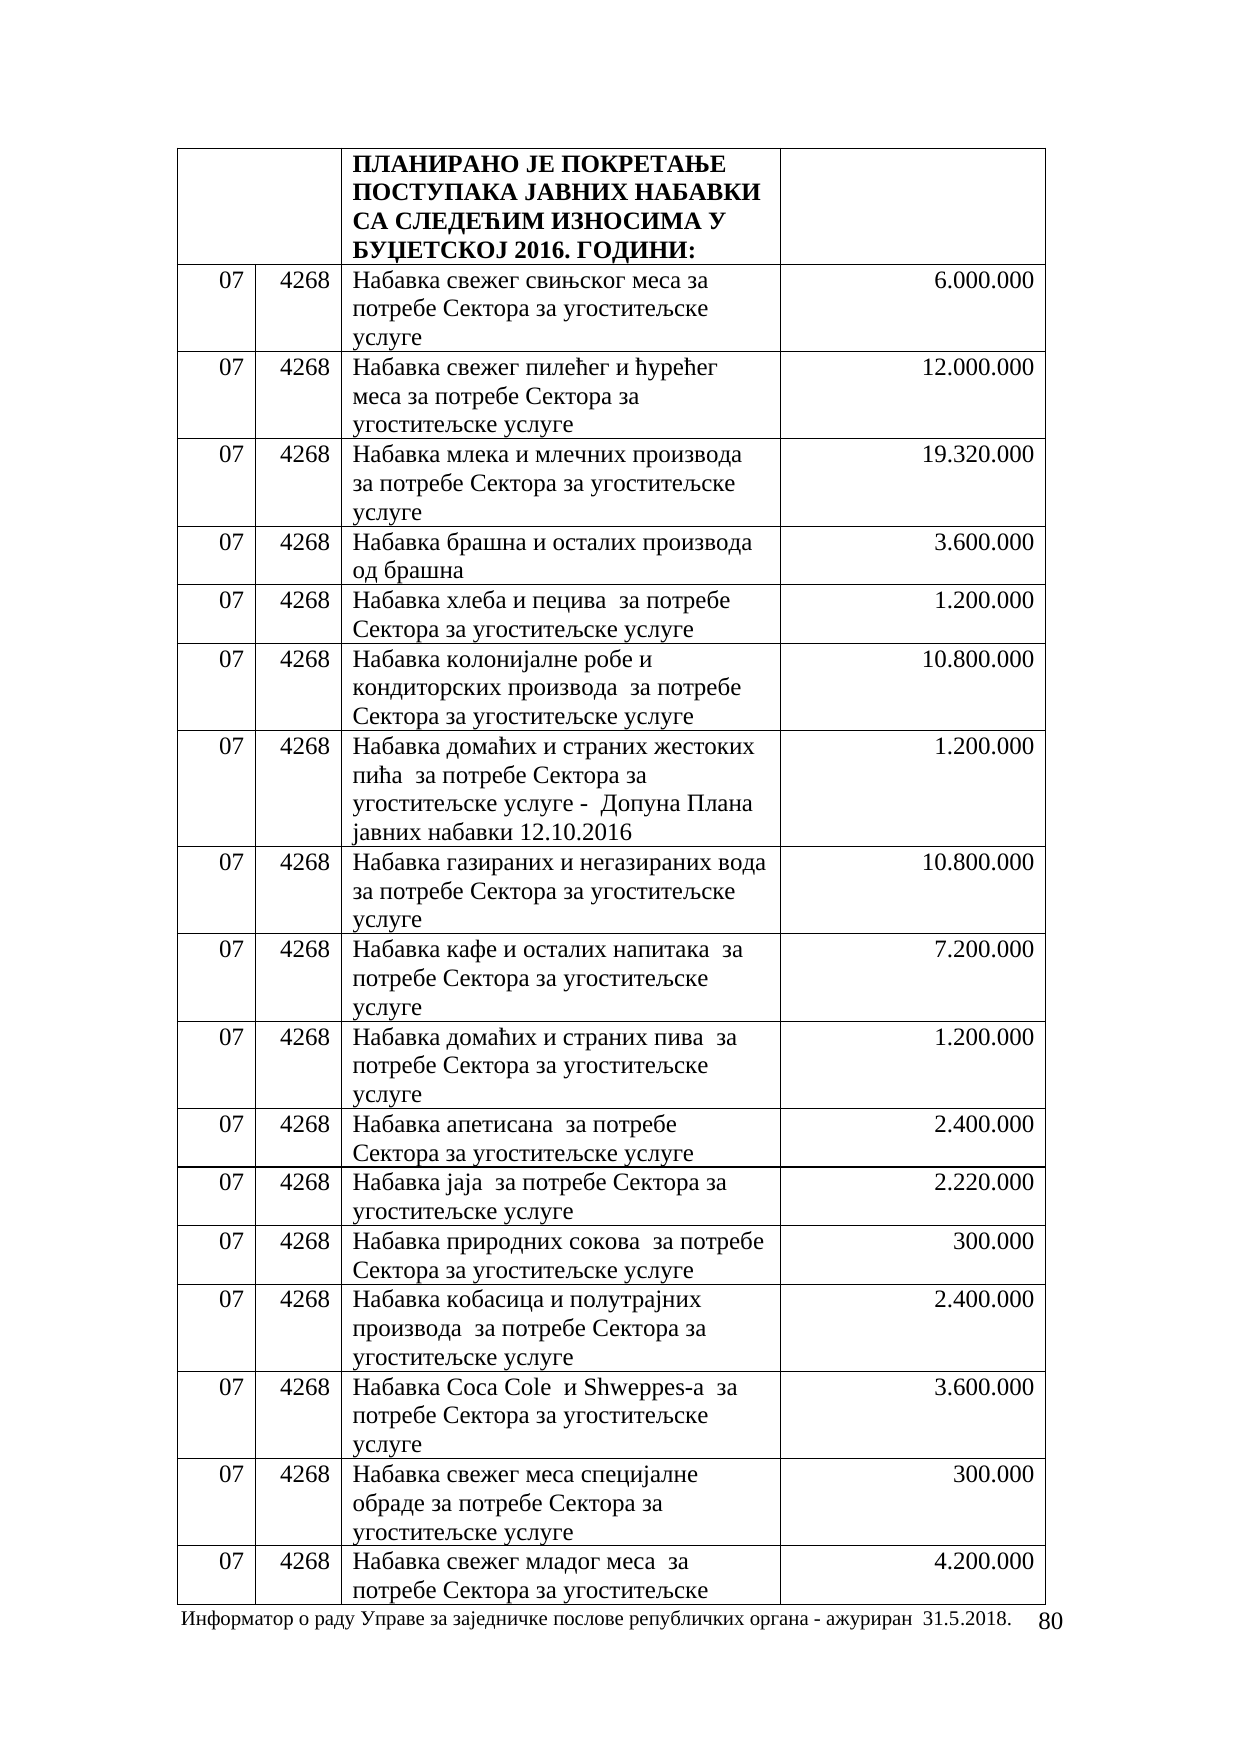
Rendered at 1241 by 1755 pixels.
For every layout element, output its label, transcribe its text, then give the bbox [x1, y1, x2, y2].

table_cell 4268 [256, 731, 341, 846]
table_cell 07 [178, 1372, 255, 1458]
table_cell 300.000 [781, 1459, 1045, 1545]
table_cell 07 [178, 1459, 255, 1545]
table_cell 4268 [256, 439, 341, 526]
table_cell 4268 [256, 1226, 341, 1283]
table_cell 07 [178, 934, 255, 1021]
table_cell 07 [178, 1168, 255, 1225]
table_cell 4.200.000 [781, 1546, 1045, 1604]
table_cell 1.200.000 [781, 731, 1045, 846]
table_cell Набавка свежег меса специјалне обраде за потребе Сектора за угоститељске услуге [342, 1459, 780, 1545]
table_cell 3.600.000 [781, 1372, 1045, 1458]
table_cell Набавка свежег свињског меса за потребе Сектора за угоститељске услуге [342, 265, 780, 351]
table_cell 19.320.000 [781, 439, 1045, 526]
table_cell 4268 [256, 265, 341, 351]
table_cell 6.000.000 [781, 265, 1045, 351]
table_cell Набавка колонијалне робе и кондиторских производа за потребе Сектора за угоститељске услуге [342, 644, 780, 730]
table_cell Набавка млека и млечних производа за потребе Сектора за угоститељске услуге [342, 439, 780, 526]
table_cell 4268 [256, 1459, 341, 1545]
table_cell [178, 149, 341, 264]
table_cell 07 [178, 1109, 255, 1166]
table_cell 07 [178, 527, 255, 584]
table_cell 4268 [256, 585, 341, 643]
table_cell 07 [178, 847, 255, 933]
table_cell 07 [178, 585, 255, 643]
table_cell 4268 [256, 1109, 341, 1166]
table_cell 2.400.000 [781, 1285, 1045, 1371]
table_cell 07 [178, 644, 255, 730]
table_cell 7.200.000 [781, 934, 1045, 1021]
table_cell 4268 [256, 1022, 341, 1108]
table_cell Набавка Coca Cole и Shweppes-a за потребе Сектора за угоститељске услуге [342, 1372, 780, 1458]
table_cell 4268 [256, 1546, 341, 1604]
table_cell 1.200.000 [781, 1022, 1045, 1108]
table_cell 1.200.000 [781, 585, 1045, 643]
table_cell Набавка свежег пилећег и ћурећег меса за потребе Сектора за угоститељске услуге [342, 352, 780, 438]
table_cell 4268 [256, 1168, 341, 1225]
table_cell 07 [178, 731, 255, 846]
table_cell 4268 [256, 644, 341, 730]
table_cell 2.220.000 [781, 1168, 1045, 1225]
table_cell 07 [178, 352, 255, 438]
table_cell Набавка свежег младог меса за потребе Сектора за угоститељске [342, 1546, 780, 1604]
table_cell Набавка апетисана за потребе Сектора за угоститељске услуге [342, 1109, 780, 1166]
table_cell 10.800.000 [781, 847, 1045, 933]
table_cell 07 [178, 1285, 255, 1371]
table_cell Набавка домаћих и страних пива за потребе Сектора за угоститељске услуге [342, 1022, 780, 1108]
table_cell Набавка домаћих и страних жестоких пића за потребе Сектора за угоститељске услуге - Допуна Плана јавних набавки 12.10.2016 [342, 731, 780, 846]
table_cell Набавка кафе и осталих напитака за потребе Сектора за угоститељске услуге [342, 934, 780, 1021]
table_cell 07 [178, 439, 255, 526]
table_cell 4268 [256, 1285, 341, 1371]
table_cell [781, 149, 1045, 264]
table_cell 4268 [256, 934, 341, 1021]
table_cell ПЛАНИРАНО ЈЕ ПОКРЕТАЊЕ ПОСТУПАКА ЈАВНИХ НАБАВКИ СА СЛЕДЕЋИМ ИЗНОСИМА У БУЏЕТСКОЈ 2016. ГОДИНИ: [342, 149, 780, 264]
table_cell 4268 [256, 847, 341, 933]
table_cell 4268 [256, 527, 341, 584]
table_cell 4268 [256, 352, 341, 438]
table_cell 07 [178, 1022, 255, 1108]
table_cell 07 [178, 1546, 255, 1604]
table_cell Набавка газираних и негазираних вода за потребе Сектора за угоститељске услуге [342, 847, 780, 933]
table_cell 10.800.000 [781, 644, 1045, 730]
table_cell Набавка природних сокова за потребе Сектора за угоститељске услуге [342, 1226, 780, 1283]
table_cell 3.600.000 [781, 527, 1045, 584]
table_cell Набавка брашна и осталих производа од брашна [342, 527, 780, 584]
table_cell 4268 [256, 1372, 341, 1458]
table_cell 12.000.000 [781, 352, 1045, 438]
table_cell 2.400.000 [781, 1109, 1045, 1166]
table_cell 07 [178, 1226, 255, 1283]
table_cell Набавка јаја за потребе Сектора за угоститељске услуге [342, 1168, 780, 1225]
table_cell 300.000 [781, 1226, 1045, 1283]
table_cell Набавка хлеба и пецива за потребе Сектора за угоститељске услуге [342, 585, 780, 643]
table_cell 07 [178, 265, 255, 351]
table_cell Набавка кобасица и полутрајних производа за потребе Сектора за угоститељске услуге [342, 1285, 780, 1371]
